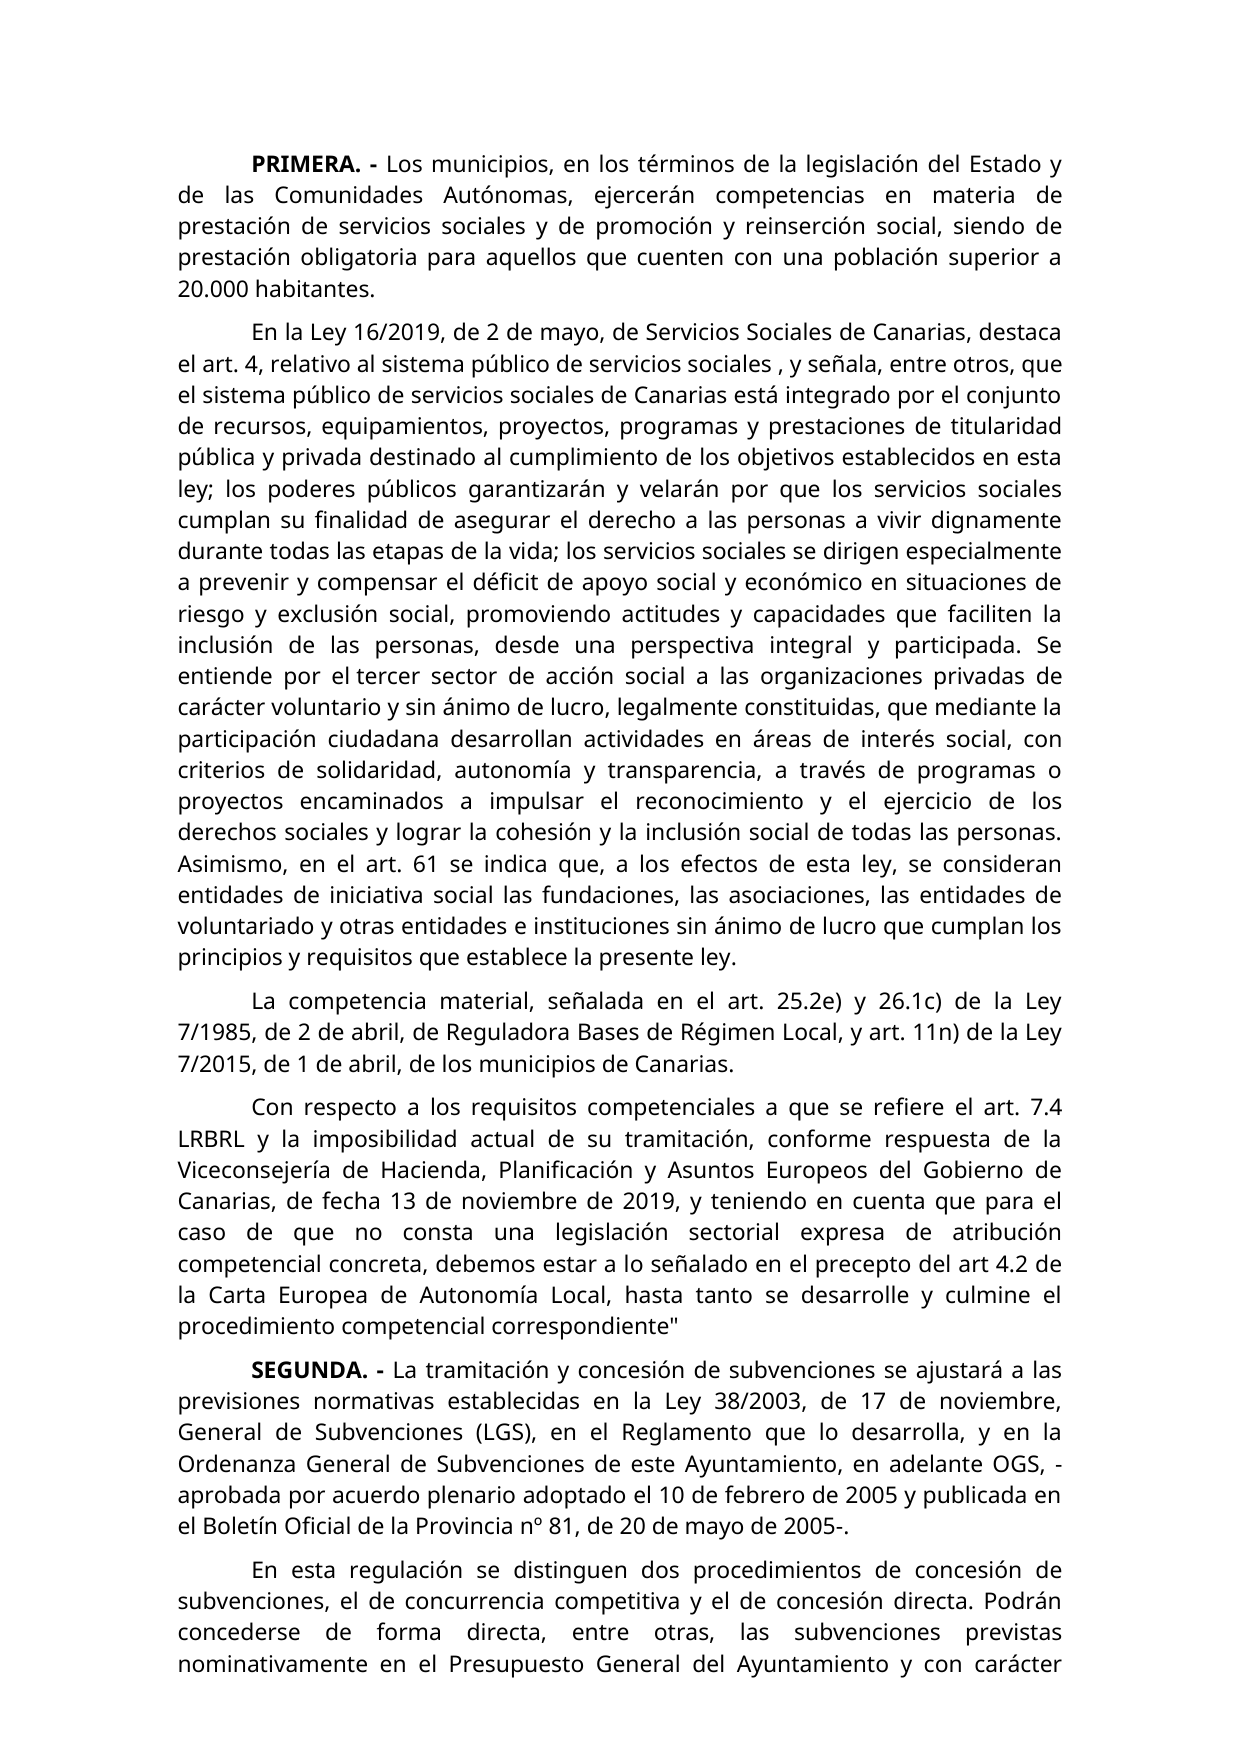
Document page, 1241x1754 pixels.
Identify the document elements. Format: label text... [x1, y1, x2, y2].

text En la Ley 16/2019, de 2 de mayo, de Servicios Sociales de Canarias, destaca el art. 4, relativo al sistema público de servicios sociales , y señala, entre otros, que el sistema público de servicios sociales de Canarias está integrado por el conjunto de recursos, equipamientos, proyectos, programas y prestaciones de titularidad pública y privada destinado al cumplimiento de los objetivos establecidos en esta ley; los poderes públicos garantizarán y velarán por que los servicios sociales cumplan su finalidad de asegurar el derecho a las personas a vivir dignamente durante todas las etapas de la vida; los servicios sociales se dirigen especialmente a prevenir y compensar el déficit de apoyo social y económico en situaciones de riesgo y exclusión social, promoviendo actitudes y capacidades que faciliten la inclusión de las personas, desde una perspectiva integral y participada. Se entiende por el tercer sector de acción social a las organizaciones privadas de carácter voluntario y sin ánimo de lucro, legalmente constituidas, que mediante la participación ciudadana desarrollan actividades en áreas de interés social, con criterios de solidaridad, autonomía y transparencia, a través de programas o proyectos encaminados a impulsar el reconocimiento y el ejercicio de los derechos sociales y lograr la cohesión y la inclusión social de todas las personas. Asimismo, en el art. 61 se indica que, a los efectos de esta ley, se consideran entidades de iniciativa social las fundaciones, las asociaciones, las entidades de voluntariado y otras entidades e instituciones sin ánimo de lucro que cumplan los principios y requisitos que establece la presente ley. [177, 316, 1063, 973]
text PRIMERA. - Los municipios, en los términos de la legislación del Estado y de las Comunidades Autónomas, ejercerán competencias en materia de prestación de servicios sociales y de promoción y reinserción social, siendo de prestación obligatoria para aquellos que cuenten con una población superior a 20.000 habitantes. [177, 148, 1063, 304]
text SEGUNDA. - La tramitación y concesión de subvenciones se ajustará a las previsiones normativas establecidas en la Ley 38/2003, de 17 de noviembre, General de Subvenciones (LGS), en el Reglamento que lo desarrolla, y en la Ordenanza General de Subvenciones de este Ayuntamiento, en adelante OGS, - aprobada por acuerdo plenario adoptado el 10 de febrero de 2005 y publicada en el Boletín Oficial de la Provincia nº 81, de 20 de mayo de 2005-. [177, 1354, 1063, 1541]
text Con respecto a los requisitos competenciales a que se refiere el art. 7.4 LRBRL y la imposibilidad actual de su tramitación, conforme respuesta de la Viceconsejería de Hacienda, Planificación y Asuntos Europeos del Gobierno de Canarias, de fecha 13 de noviembre de 2019, y teniendo en cuenta que para el caso de que no consta una legislación sectorial expresa de atribución competencial concreta, debemos estar a lo señalado en el precepto del art 4.2 de la Carta Europea de Autonomía Local, hasta tanto se desarrolle y culmine el procedimiento competencial correspondiente" [177, 1091, 1063, 1341]
text En esta regulación se distinguen dos procedimientos de concesión de subvenciones, el de concurrencia competitiva y el de concesión directa. Podrán concederse de forma directa, entre otras, las subvenciones previstas nominativamente en el Presupuesto General del Ayuntamiento y con carácter [177, 1554, 1063, 1679]
text La competencia material, señalada en el art. 25.2e) y 26.1c) de la Ley 7/1985, de 2 de abril, de Reguladora Bases de Régimen Local, y art. 11n) de la Ley 7/2015, de 1 de abril, de los municipios de Canarias. [177, 985, 1063, 1079]
